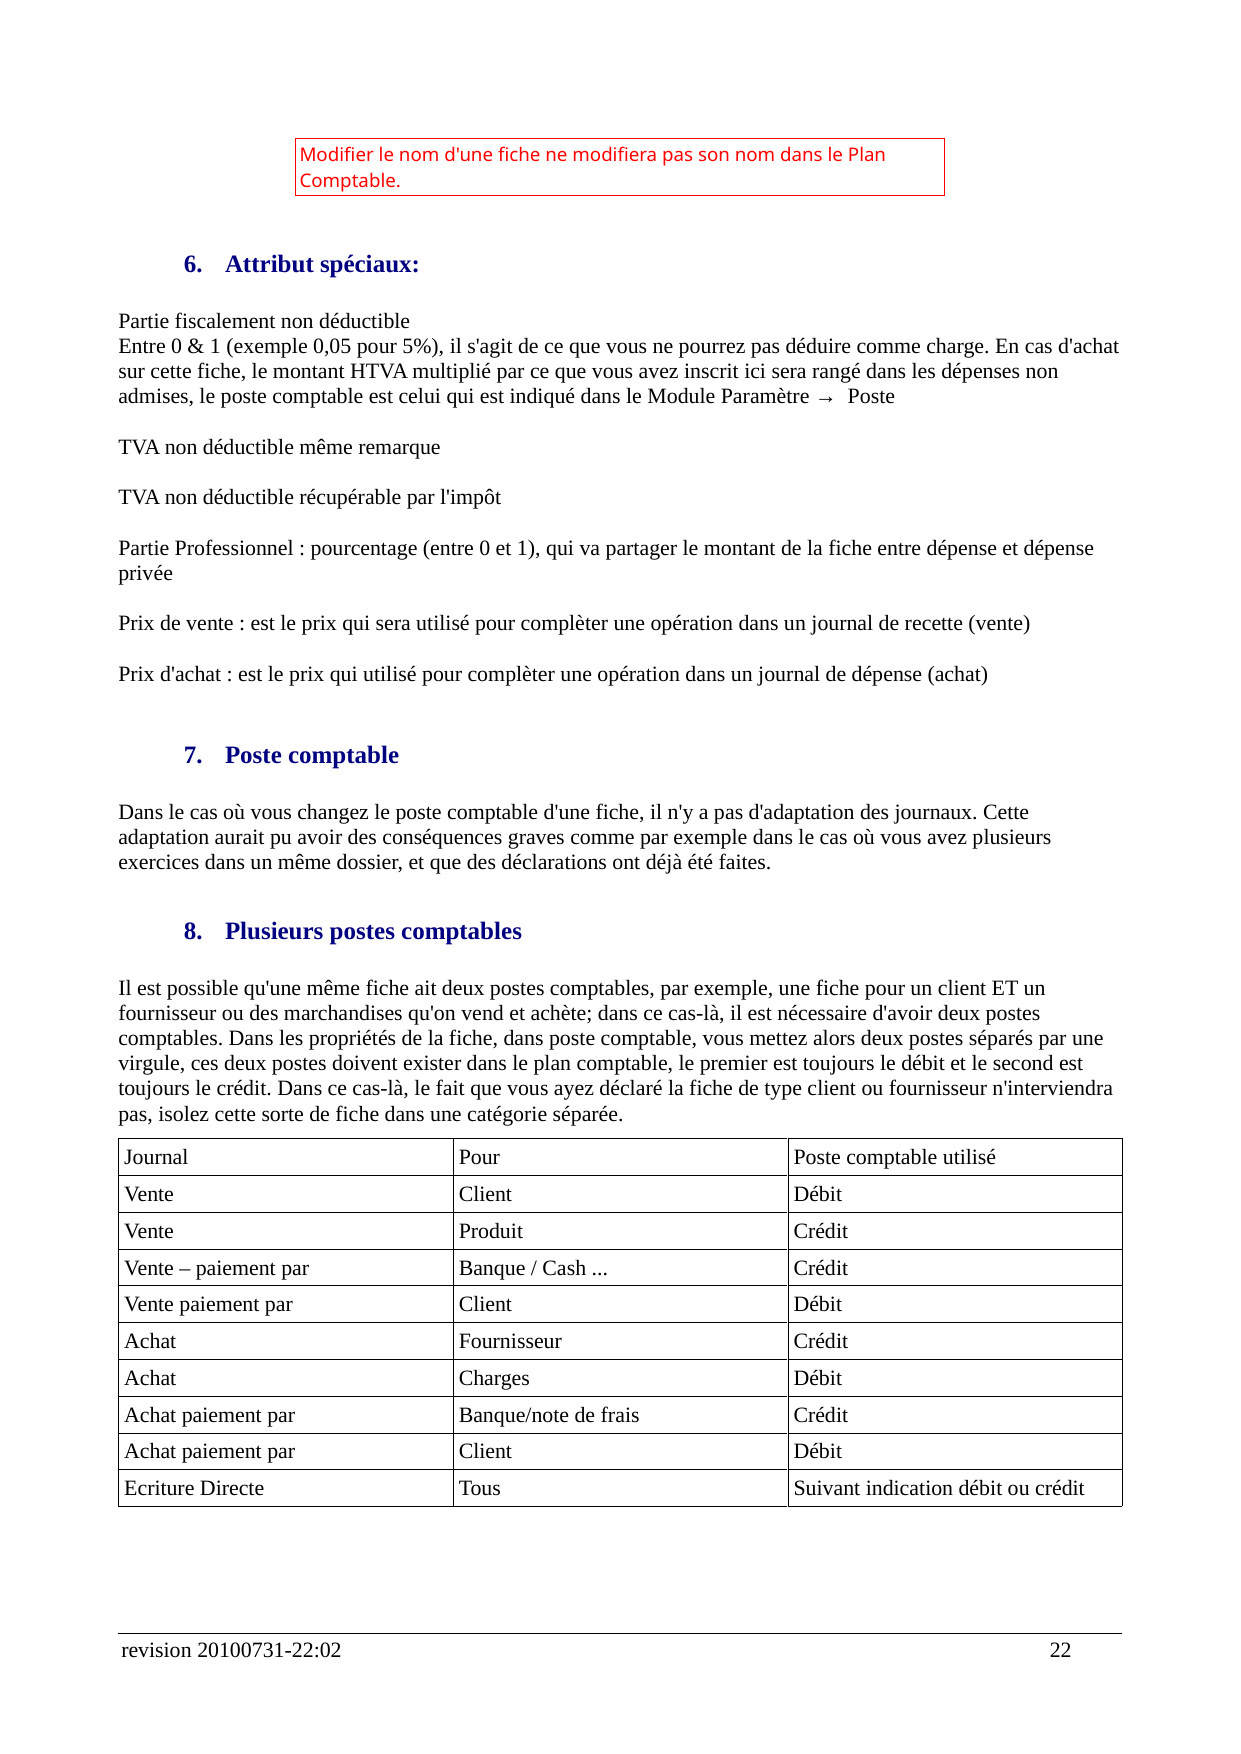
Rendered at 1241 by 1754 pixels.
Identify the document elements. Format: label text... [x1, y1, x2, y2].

table_cell Débit [789, 1434, 1122, 1469]
subtitle Poste comptable [177, 741, 1122, 769]
text Il est possible qu'une même fiche ait deux postes comptables, par exemple, une fiche pour un client ET un fournisseur ou des marchandises qu'on vend et achète; dans ce cas-là, il est nécessaire d'avoir deux postes comptables. Dans les propriétés de la fiche, dans poste comptable, vous mettez alors deux postes séparés par une virgule, ces deux postes doivent exister dans le plan comptable, le premier est toujours le débit et le second est toujours le crédit. Dans ce cas-là, le fait que vous ayez déclaré la fiche de type client ou fournisseur n'interviendra pas, isolez cette sorte de fiche dans une catégorie séparée. [118, 974, 1122, 1126]
subtitle Plusieurs postes comptables [177, 916, 1122, 945]
table_cell Crédit [789, 1213, 1122, 1249]
table_header Journal [119, 1139, 453, 1175]
text Partie Professionnel : pourcentage (entre 0 et 1), qui va partager le montant de la fiche entre dépense et dépense privée [118, 534, 1122, 585]
table_cell Vente paiement par [119, 1286, 453, 1322]
text Prix de vente : est le prix qui sera utilisé pour complèter une opération dans un journal de recette (vente) [118, 610, 1122, 635]
text TVA non déductible récupérable par l'impôt [118, 484, 1122, 509]
table_cell Débit [789, 1360, 1122, 1396]
table_header Pour [454, 1139, 787, 1175]
text Prix d'achat : est le prix qui utilisé pour complèter une opération dans un journal de dépense (achat) [118, 661, 1122, 686]
table_cell Débit [789, 1286, 1122, 1322]
table_cell Ecriture Directe [119, 1470, 453, 1506]
table_cell Achat [119, 1360, 453, 1396]
text Dans le cas où vous changez le poste comptable d'une fiche, il n'y a pas d'adaptation des journaux. Cette adaptation aurait pu avoir des conséquences graves comme par exemple dans le cas où vous avez plusieurs exercices dans un même dossier, et que des déclarations ont déjà été faites. [118, 799, 1122, 874]
text Partie fiscalement non déductible [118, 308, 1122, 333]
table_cell Achat paiement par [119, 1397, 453, 1433]
table_cell Vente [119, 1176, 453, 1212]
table_cell Crédit [789, 1397, 1122, 1433]
table_cell Client [454, 1286, 787, 1322]
table_cell Tous [454, 1470, 787, 1506]
text Entre 0 & 1 (exemple 0,05 pour 5%), il s'agit de ce que vous ne pourrez pas déduire comme charge. En cas d'achat sur cette fiche, le montant HTVA multiplié par ce que vous avez inscrit ici sera rangé dans les dépenses non admises, le poste comptable est celui qui est indiqué dans le Module Paramètre → Poste [118, 333, 1122, 408]
table_cell Débit [789, 1176, 1122, 1212]
table_cell Achat [119, 1323, 453, 1359]
table_cell Banque/note de frais [454, 1397, 787, 1433]
table_cell Crédit [789, 1250, 1122, 1285]
table_cell Suivant indication débit ou crédit [789, 1470, 1122, 1506]
text Modifier le nom d'une fiche ne modifiera pas son nom dans le Plan Comptable. [296, 139, 944, 195]
subtitle Attribut spéciaux: [177, 249, 1122, 278]
table_cell Vente – paiement par [119, 1250, 453, 1285]
table_cell Charges [454, 1360, 787, 1396]
table_cell Banque / Cash ... [454, 1250, 787, 1285]
table_cell Achat paiement par [119, 1434, 453, 1469]
table_cell Crédit [789, 1323, 1122, 1359]
table_cell Client [454, 1176, 787, 1212]
table_cell Fournisseur [454, 1323, 787, 1359]
table_cell Produit [454, 1213, 787, 1249]
text TVA non déductible même remarque [118, 434, 1122, 459]
table_cell Client [454, 1434, 787, 1469]
table_cell Vente [119, 1213, 453, 1249]
table_header Poste comptable utilisé [789, 1139, 1122, 1175]
